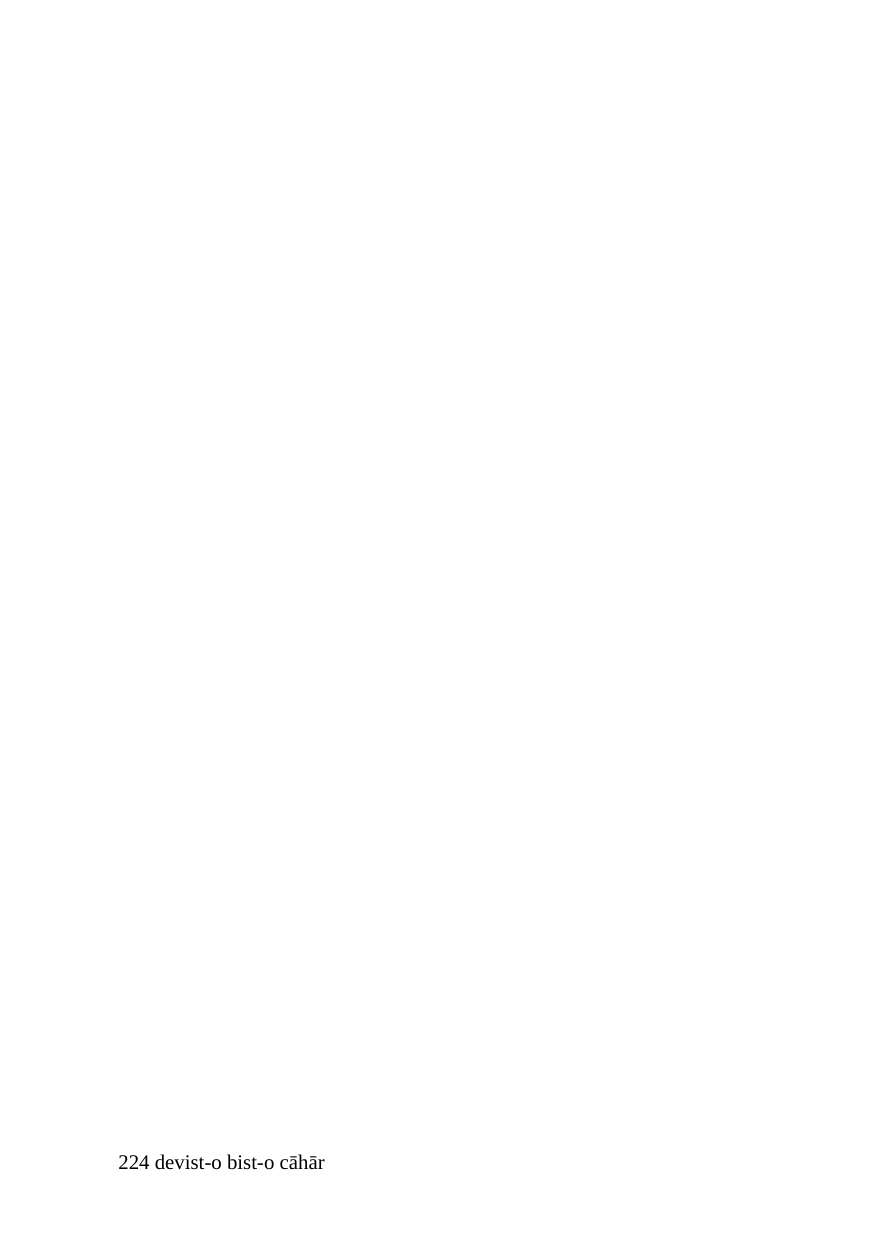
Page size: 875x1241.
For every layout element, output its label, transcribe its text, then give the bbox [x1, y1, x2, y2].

text 224 devist-o bist-o cāhār [118, 1150, 756, 1174]
